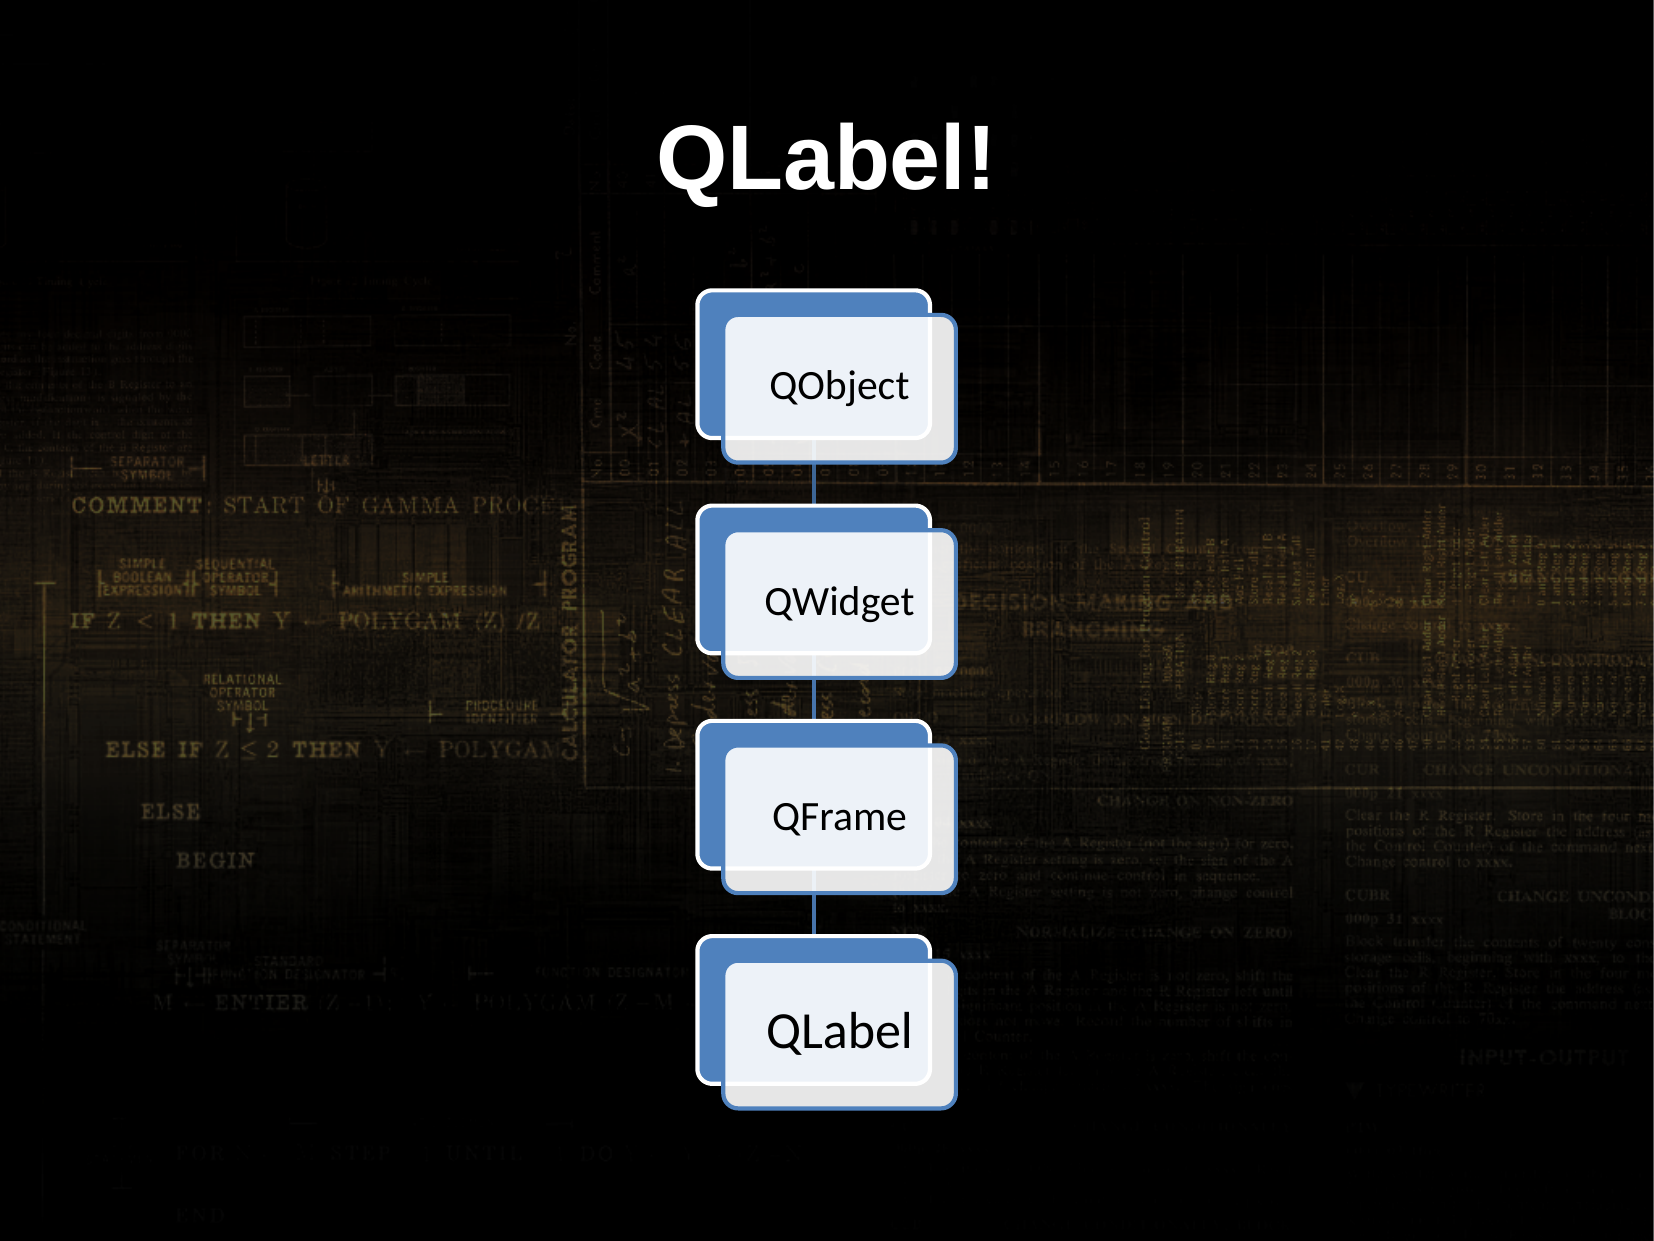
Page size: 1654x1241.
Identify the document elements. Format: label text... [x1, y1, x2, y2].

text_box [697, 290, 930, 439]
text_box [697, 505, 930, 654]
text_box QObject [723, 314, 956, 463]
text_box [697, 720, 930, 869]
text_box [697, 936, 930, 1084]
text_box QFrame [723, 745, 956, 894]
title QLabel! [82, 49, 1571, 257]
text_box QLabel [723, 960, 956, 1109]
text_box QWidget [723, 530, 956, 678]
